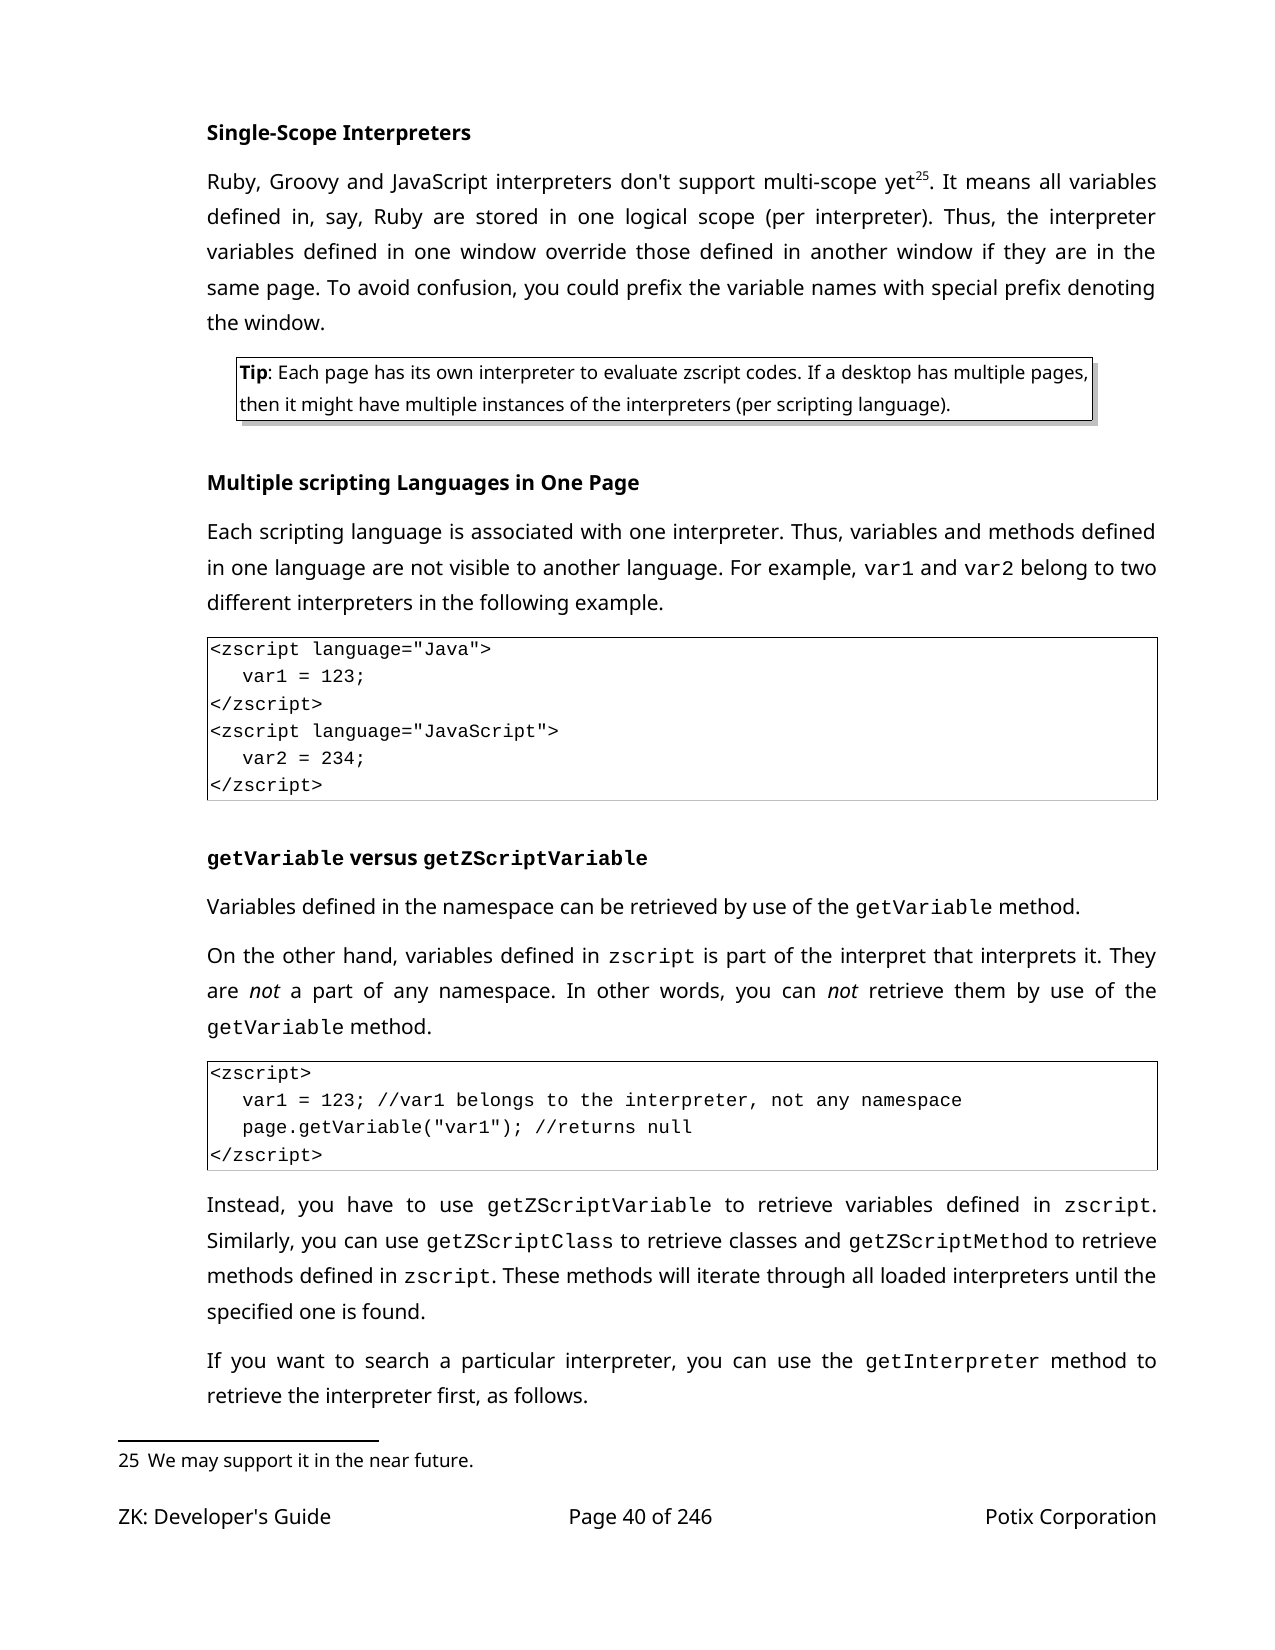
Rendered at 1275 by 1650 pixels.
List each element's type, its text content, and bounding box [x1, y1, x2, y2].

text Variables defined in the namespace can be retrieved by use of the getVariable method. [207, 892, 1157, 920]
text var1 = 123; [208, 664, 1157, 688]
text If you want to search a particular interpreter, you can use the getInterpreter method to retrieve the interpreter first, as follows. [207, 1346, 1157, 1409]
subtitle Multiple scripting Languages in One Page [207, 468, 1157, 497]
text var2 = 234; [208, 746, 1157, 770]
text <zscript> [208, 1062, 1157, 1085]
text var1 = 123; //var1 belongs to the interpreter, not any namespace [208, 1088, 1157, 1112]
text We may support it in the near future. [118, 1447, 1157, 1473]
text <zscript language="JavaScript"> [208, 718, 1157, 743]
subtitle getVariable versus getZScriptVariable [207, 843, 1157, 871]
text Ruby, Groovy and JavaScript interpreters don't support multi-scope yet. It means all variables defined in, say, Ruby are stored in one logical scope (per interpreter). Thus, the interpreter variables defined in one window override those defined in another window if they are in the same page. To avoid confusion, you could prefix the variable names with special prefix denoting the window. [207, 167, 1157, 336]
text Instead, you have to use getZScriptVariable to retrieve variables defined in zscript. Similarly, you can use getZScriptClass to retrieve classes and getZScriptMethod to retrieve methods defined in zscript. These methods will iterate through all loaded interpreters until the specified one is found. [207, 1190, 1157, 1325]
text Tip: Each page has its own interpreter to evaluate zscript codes. If a desktop has multiple pages, then it might have multiple instances of the interpreters (per scripting language). [237, 358, 1092, 420]
text Each scripting language is associated with one interpreter. Thus, variables and methods defined in one language are not visible to another language. For example, var1 and var2 belong to two different interpreters in the following example. [207, 517, 1157, 616]
text <zscript language="Java"> [208, 638, 1157, 661]
text </zscript> [208, 773, 1157, 800]
text page.getVariable("var1"); //returns null [208, 1115, 1157, 1139]
text </zscript> [208, 1142, 1157, 1170]
subtitle Single-Scope Interpreters [207, 118, 1157, 146]
text </zscript> [208, 691, 1157, 716]
text On the other hand, variables defined in zscript is part of the interpret that interprets it. They are not a part of any namespace. In other words, you can not retrieve them by use of the getVariable method. [207, 941, 1157, 1040]
